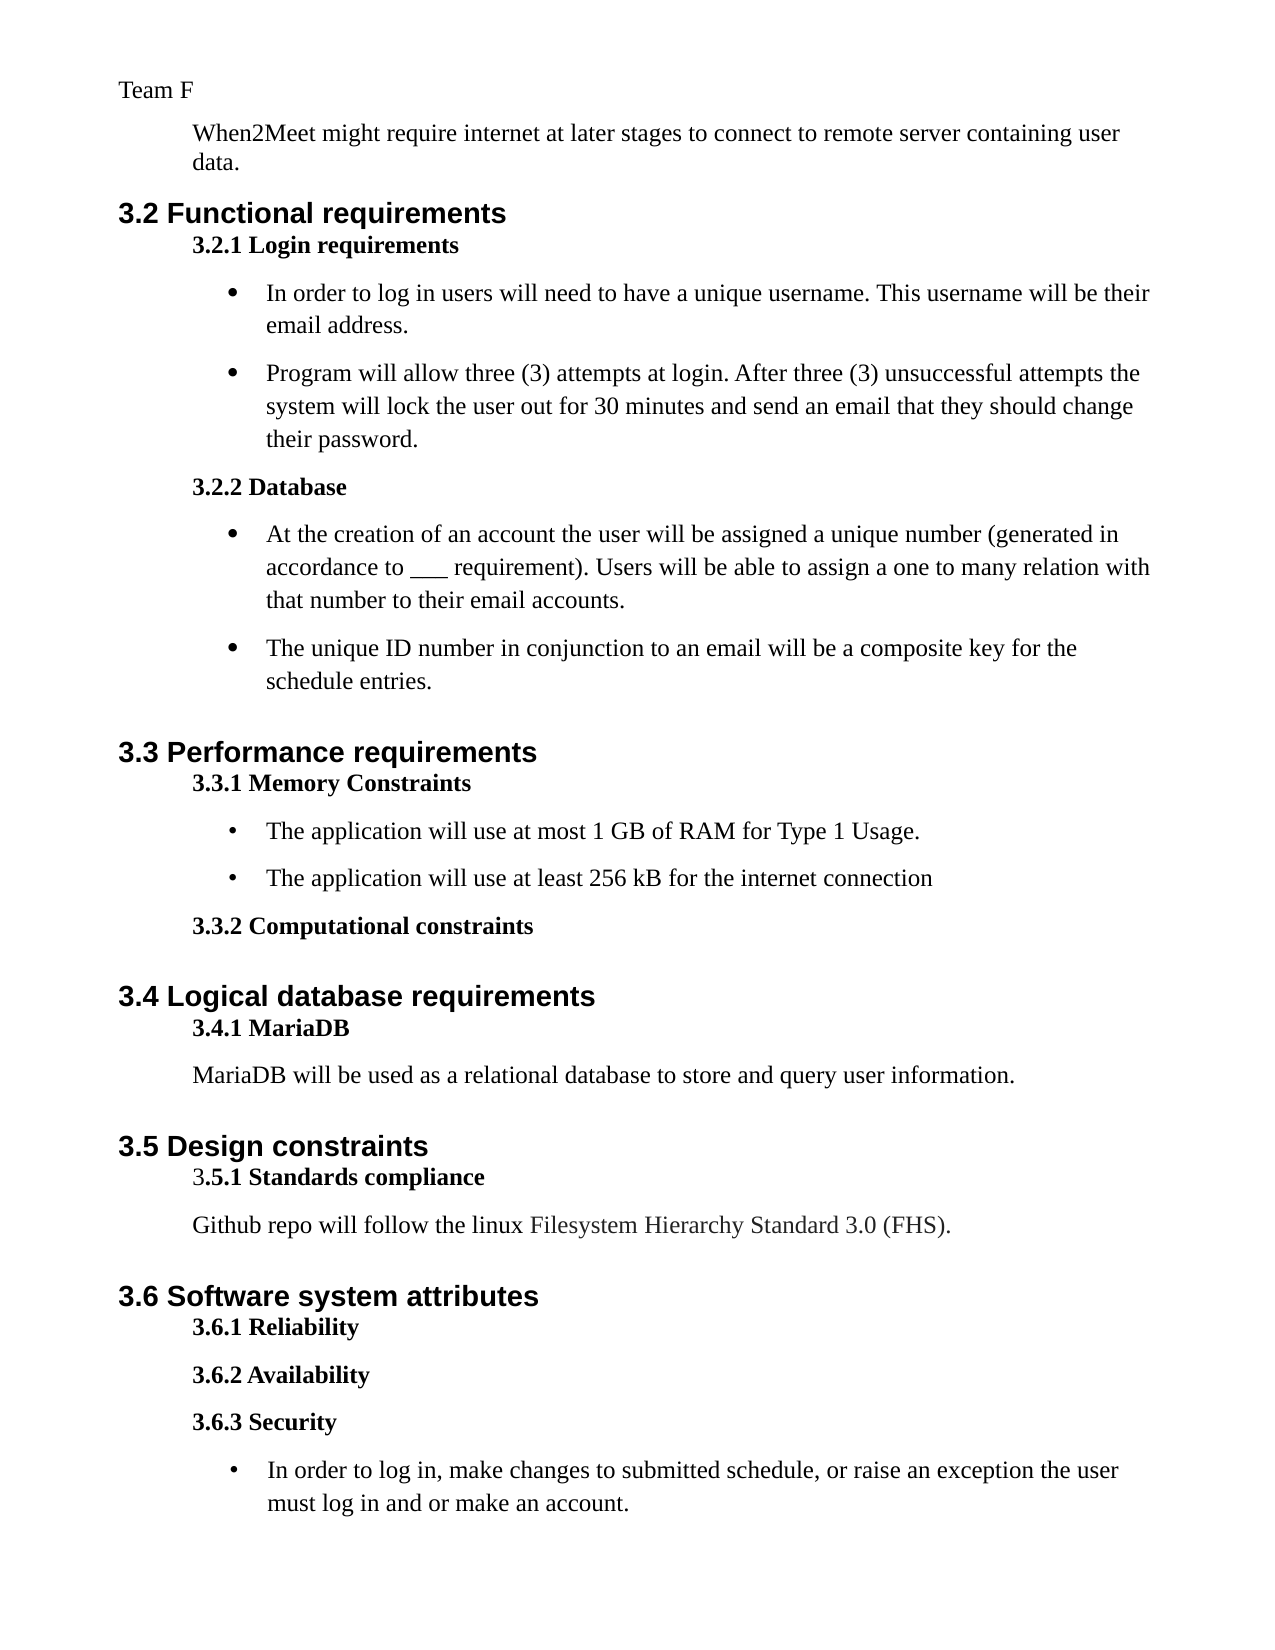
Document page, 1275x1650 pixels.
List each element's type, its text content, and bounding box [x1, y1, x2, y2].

text 3.6.3 Security [192, 1407, 1157, 1436]
text 3.2.2 Database [192, 472, 1157, 501]
text 3.3.2 Computational constraints [192, 911, 1157, 940]
list The application will use at most 1 GB of RAM for Type 1 Usage. [228, 816, 1157, 844]
subtitle 3.2 Functional requirements [118, 196, 1157, 230]
text 3.6.1 Reliability [192, 1312, 1157, 1341]
list Program will allow three (3) attempts at login. After three (3) unsuccessful attempts the system will lock the user out for 30 minutes and send an email that they should change their password. [228, 358, 1157, 453]
list The unique ID number in conjunction to an email will be a composite key for the schedule entries. [228, 633, 1157, 695]
text Github repo will follow the linux Filesystem Hierarchy Standard 3.0 (FHS). [192, 1210, 1157, 1239]
text When2Meet might require internet at later stages to connect to remote server containing user data. [192, 118, 1157, 176]
text 3.3.1 Memory Constraints [192, 768, 1157, 797]
text 3.6.2 Availability [192, 1360, 1157, 1388]
subtitle 3.4 Logical database requirements [118, 979, 1157, 1013]
subtitle 3.5 Design constraints [118, 1129, 1157, 1162]
text 3.2.1 Login requirements [192, 230, 1157, 259]
list In order to log in, make changes to submitted schedule, or raise an exception the user must log in and or make an account. [229, 1455, 1157, 1517]
text 3.5.1 Standards compliance [192, 1162, 1157, 1191]
list At the creation of an account the user will be assigned a unique number (generated in accordance to ___ requirement). Users will be able to assign a one to many relation with that number to their email accounts. [228, 519, 1157, 614]
list The application will use at least 256 kB for the internet connection [228, 863, 1157, 892]
list In order to log in users will need to have a unique username. This username will be their email address. [228, 278, 1157, 339]
text MariaDB will be used as a relational database to store and query user information. [192, 1061, 1157, 1089]
subtitle 3.3 Performance requirements [118, 734, 1157, 768]
subtitle 3.6 Software system attributes [118, 1278, 1157, 1312]
text 3.4.1 MariaDB [192, 1013, 1157, 1042]
